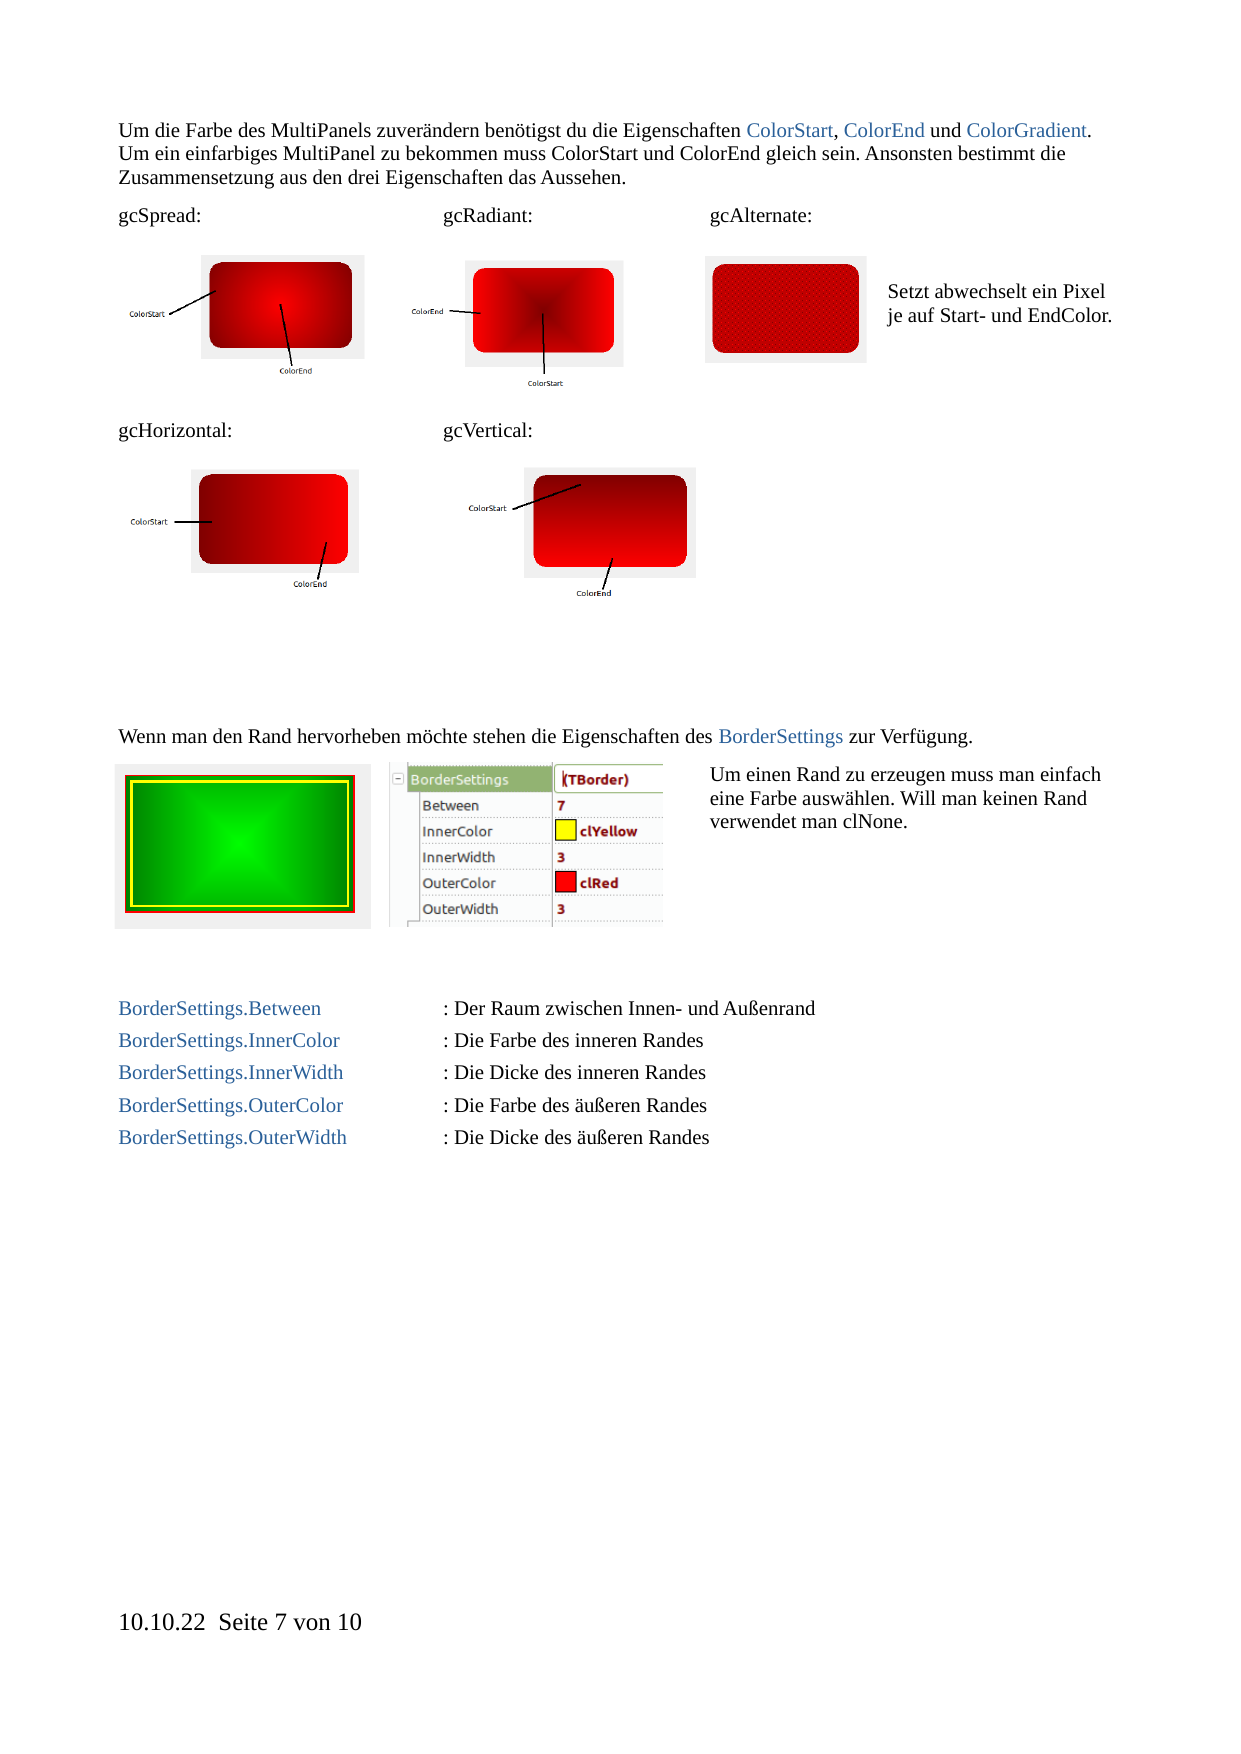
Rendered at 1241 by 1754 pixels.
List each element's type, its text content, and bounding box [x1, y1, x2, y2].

text Um einen Rand zu erzeugen muss man einfach eine Farbe auswählen. Will man keinen Rand verwendet man clNone. [663, 762, 1122, 833]
picture [705, 256, 867, 363]
picture [405, 253, 633, 397]
text BorderSettings.InnerWidth : Die Dicke des inneren Randes [118, 1066, 1122, 1083]
text BorderSettings.OuterColor : Die Farbe des äußeren Randes [118, 1098, 1122, 1116]
text Um die Farbe des MultiPanels zuverändern benötigst du die Eigenschaften ColorStart, ColorEnd und ColorGradient. Um ein einfarbiges MultiPanel zu bekommen muss ColorStart und ColorEnd gleich sein. Ansonsten bestimmt die Zusammensetzung aus den drei Eigenschaften das Aussehen. [118, 118, 1122, 189]
picture [121, 239, 374, 391]
picture [389, 762, 663, 927]
text Setzt abwechselt ein Pixel je auf Start- und EndColor. [867, 280, 1122, 327]
text gcHorizontal: gcVertical: [118, 418, 1122, 442]
picture [114, 764, 371, 929]
text gcSpread: gcRadiant: gcAlternate: [118, 204, 1122, 227]
picture [120, 460, 365, 599]
text BorderSettings.Between : Der Raum zwischen Innen- und Außenrand [118, 1001, 1122, 1019]
picture [459, 456, 711, 612]
text Wenn man den Rand hervorheben möchte stehen die Eigenschaften des BorderSettings zur Verfügung. [118, 724, 1122, 748]
text [374, 280, 405, 327]
text [118, 762, 389, 833]
text [633, 280, 705, 327]
text BorderSettings.OuterWidth : Die Dicke des äußeren Randes [118, 1130, 1122, 1148]
text BorderSettings.InnerColor : Die Farbe des inneren Randes [118, 1033, 1122, 1051]
